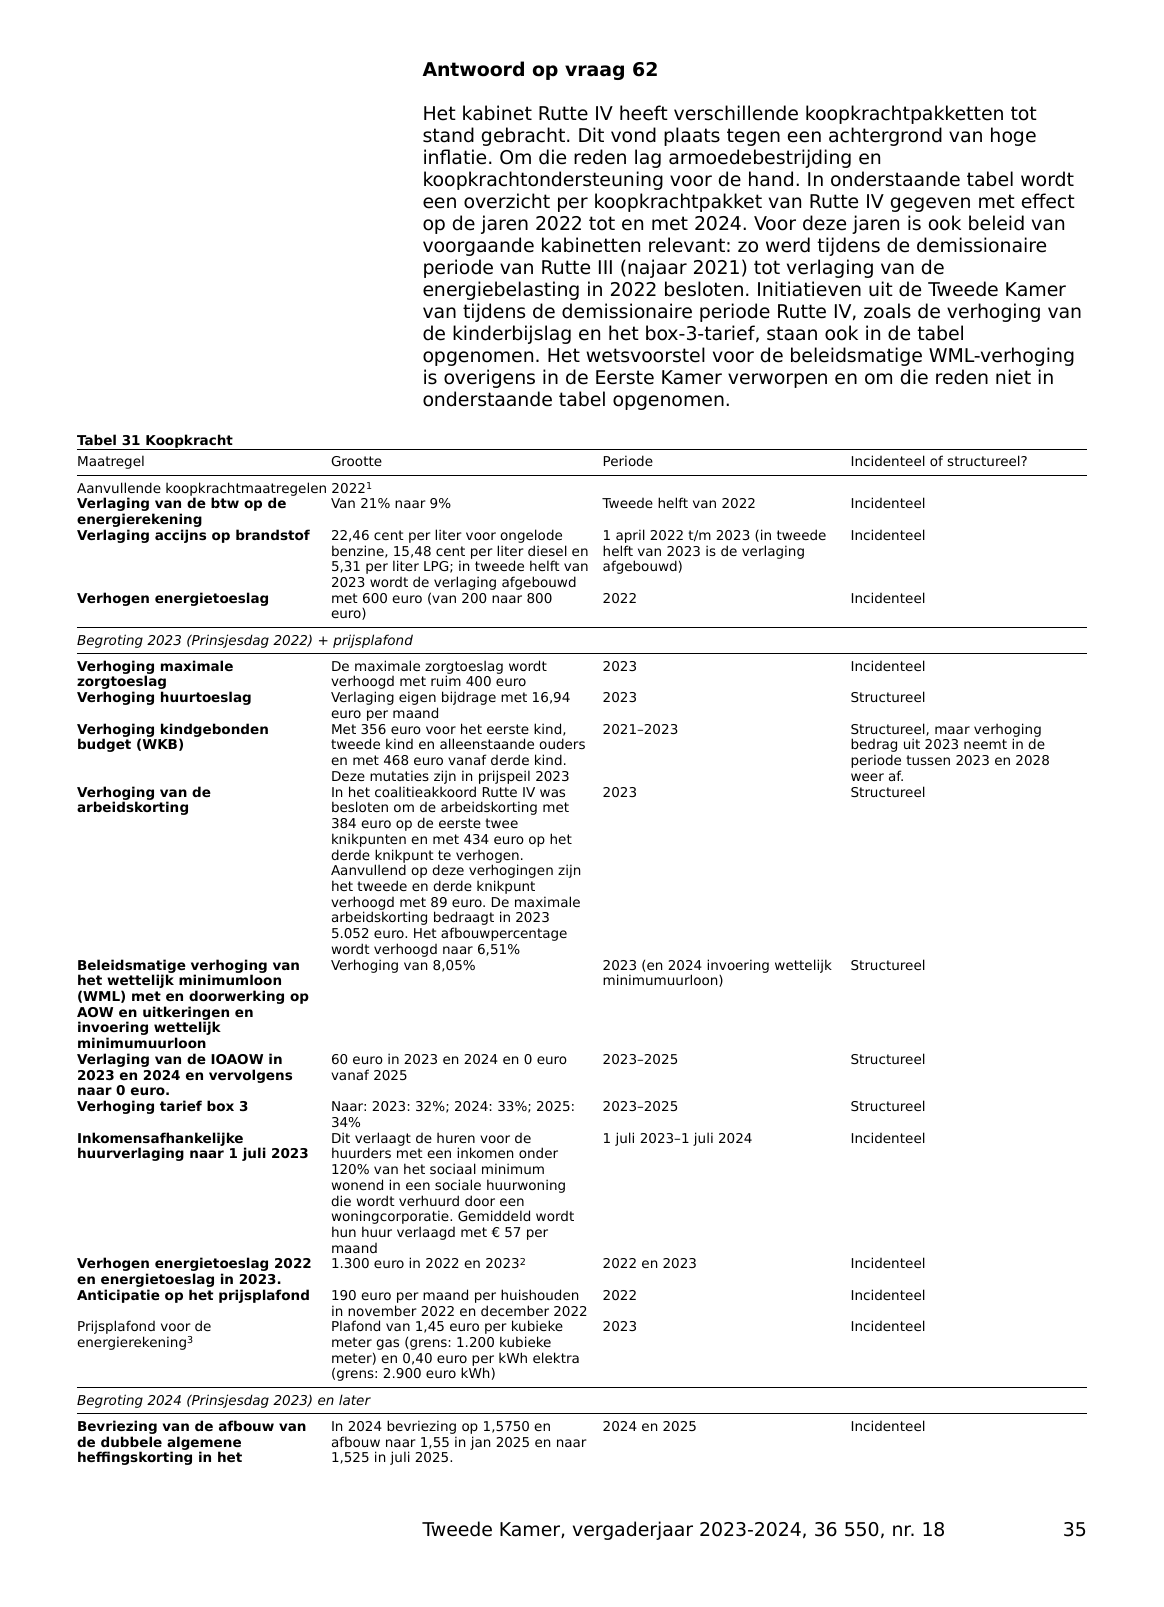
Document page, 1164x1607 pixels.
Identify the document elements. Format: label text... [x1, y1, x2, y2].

table_cell De maximale zorgtoeslag wordt verhoogd met ruim 400 euro [325, 654, 596, 690]
table_cell Begroting 2024 (Prinsjesdag 2023) en later [77, 1388, 1087, 1413]
table_cell Structureel [845, 784, 1087, 957]
table_cell Verhoging maximale zorgtoeslag [77, 654, 325, 690]
table_cell 2023 [596, 690, 844, 721]
table_cell 2022 [596, 1288, 844, 1319]
table_cell 1 juli 2023–1 juli 2024 [596, 1130, 844, 1256]
table_cell 2023–2025 [596, 1052, 844, 1099]
table_cell Verlaging accijns op brandstof [77, 528, 325, 591]
table_cell Structureel [845, 690, 1087, 721]
text Het kabinet Rutte IV heeft verschillende koopkrachtpakketten tot stand gebracht. Dit vond plaats tegen een achtergrond van hoge inflatie. Om die reden lag armoedebestrijding en koopkrachtondersteuning voor de hand. In onderstaande tabel wordt een overzicht per koopkrachtpakket van Rutte IV gegeven met effect op de jaren 2022 tot en met 2024. Voor deze jaren is ook beleid van voorgaande kabinetten relevant: zo werd tijdens de demissionaire periode van Rutte III (najaar 2021) tot verlaging van de energiebelasting in 2022 besloten. Initiatieven uit de Tweede Kamer van tijdens de demissionaire periode Rutte IV, zoals de verhoging van de kinderbijslag en het box-3-tarief, staan ook in de tabel opgenomen. Het wetsvoorstel voor de beleidsmatige WML-verhoging is overigens in de Eerste Kamer verworpen en om die reden niet in onderstaande tabel opgenomen. [422, 103, 1087, 411]
table_cell Maatregel [77, 450, 325, 475]
table_cell Verhoging van de arbeidskorting [77, 784, 325, 957]
table_cell 1 april 2022 t/m 2023 (in tweede helft van 2023 is de verlaging afgebouwd) [596, 528, 844, 591]
table_cell Structureel, maar verhoging bedrag uit 2023 neemt in de periode tussen 2023 en 2028 weer af. [845, 721, 1087, 784]
table_cell Met 356 euro voor het eerste kind, tweede kind en alleenstaande ouders en met 468 euro vanaf derde kind. Deze mutaties zijn in prijspeil 2023 [325, 721, 596, 784]
table_cell Aanvullende koopkrachtmaatregelen 20221 [77, 476, 1087, 496]
table_cell 2023 [596, 1319, 844, 1387]
table_cell Verhoging van 8,05% [325, 958, 596, 1052]
table_cell Prijsplafond voor de energierekening3 [77, 1319, 325, 1387]
table_cell Beleidsmatige verhoging van het wettelijk minimumloon (WML) met en doorwerking op AOW en uitkeringen en invoering wettelijk minimumuurloon [77, 958, 325, 1052]
table_cell 60 euro in 2023 en 2024 en 0 euro vanaf 2025 [325, 1052, 596, 1099]
table_cell 190 euro per maand per huishouden in november 2022 en december 2022 [325, 1288, 596, 1319]
table_cell Structureel [845, 1052, 1087, 1099]
table_cell Naar: 2023: 32%; 2024: 33%; 2025: 34% [325, 1099, 596, 1130]
table_cell Incidenteel [845, 528, 1087, 591]
table_cell 2021–2023 [596, 721, 844, 784]
table_cell 1.300 euro in 2022 en 20232 [325, 1256, 596, 1288]
table_cell Begroting 2023 (Prinsjesdag 2022) + prijsplafond [77, 628, 1087, 653]
table_cell Periode [596, 450, 844, 475]
table_cell Anticipatie op het prijsplafond [77, 1288, 325, 1319]
table_cell Bevriezing van de afbouw van de dubbele algemene heffingskorting in het [77, 1414, 325, 1466]
table_cell Verhogen energietoeslag [77, 591, 325, 627]
table_cell Tweede helft van 2022 [596, 496, 844, 528]
table_cell 2022 en 2023 [596, 1256, 844, 1288]
table_cell Verhogen energietoeslag 2022 en energietoeslag in 2023. [77, 1256, 325, 1288]
table_cell Incidenteel [845, 496, 1087, 528]
table_cell 2024 en 2025 [596, 1414, 844, 1466]
table_header Tabel 31 Koopkracht [77, 433, 1087, 448]
table_cell Verhoging tarief box 3 [77, 1099, 325, 1130]
table_cell 2023–2025 [596, 1099, 844, 1130]
table_cell Incidenteel [845, 1414, 1087, 1466]
table_cell Incidenteel [845, 1130, 1087, 1256]
table_cell In 2024 bevriezing op 1,5750 en afbouw naar 1,55 in jan 2025 en naar 1,525 in juli 2025. [325, 1414, 596, 1466]
table_cell Incidenteel of structureel? [845, 450, 1087, 475]
table_cell Verhoging huurtoeslag [77, 690, 325, 721]
table_cell met 600 euro (van 200 naar 800 euro) [325, 591, 596, 627]
table_cell Incidenteel [845, 1256, 1087, 1288]
table_cell Incidenteel [845, 1319, 1087, 1387]
table_cell Verlaging eigen bijdrage met 16,94 euro per maand [325, 690, 596, 721]
subtitle Antwoord op vraag 62 [422, 59, 1087, 81]
table_cell Structureel [845, 1099, 1087, 1130]
table_cell Van 21% naar 9% [325, 496, 596, 528]
table_cell Incidenteel [845, 591, 1087, 627]
table_cell 2023 (en 2024 invoering wettelijk minimumuurloon) [596, 958, 844, 1052]
table_cell Incidenteel [845, 654, 1087, 690]
table_cell Verhoging kindgebonden budget (WKB) [77, 721, 325, 784]
table_cell Incidenteel [845, 1288, 1087, 1319]
table_cell Verlaging van de btw op de energierekening [77, 496, 325, 528]
table_cell In het coalitieakkoord Rutte IV was besloten om de arbeidskorting met 384 euro op de eerste twee knikpunten en met 434 euro op het derde knikpunt te verhogen. Aanvullend op deze verhogingen zijn het tweede en derde knikpunt verhoogd met 89 euro. De maximale arbeidskorting bedraagt in 2023 5.052 euro. Het afbouwpercentage wordt verhoogd naar 6,51% [325, 784, 596, 957]
table_cell 2022 [596, 591, 844, 627]
table_cell Verlaging van de IOAOW in 2023 en 2024 en vervolgens naar 0 euro. [77, 1052, 325, 1099]
table_cell 22,46 cent per liter voor ongelode benzine, 15,48 cent per liter diesel en 5,31 per liter LPG; in tweede helft van 2023 wordt de verlaging afgebouwd [325, 528, 596, 591]
table_cell Grootte [325, 450, 596, 475]
table_cell Inkomensafhankelijke huurverlaging naar 1 juli 2023 [77, 1130, 325, 1256]
table_cell Structureel [845, 958, 1087, 1052]
table_cell Plafond van 1,45 euro per kubieke meter gas (grens: 1.200 kubieke meter) en 0,40 euro per kWh elektra (grens: 2.900 euro kWh) [325, 1319, 596, 1387]
table_cell 2023 [596, 654, 844, 690]
table_cell Dit verlaagt de huren voor de huurders met een inkomen onder 120% van het sociaal minimum wonend in een sociale huurwoning die wordt verhuurd door een woningcorporatie. Gemiddeld wordt hun huur verlaagd met € 57 per maand [325, 1130, 596, 1256]
table_cell 2023 [596, 784, 844, 957]
